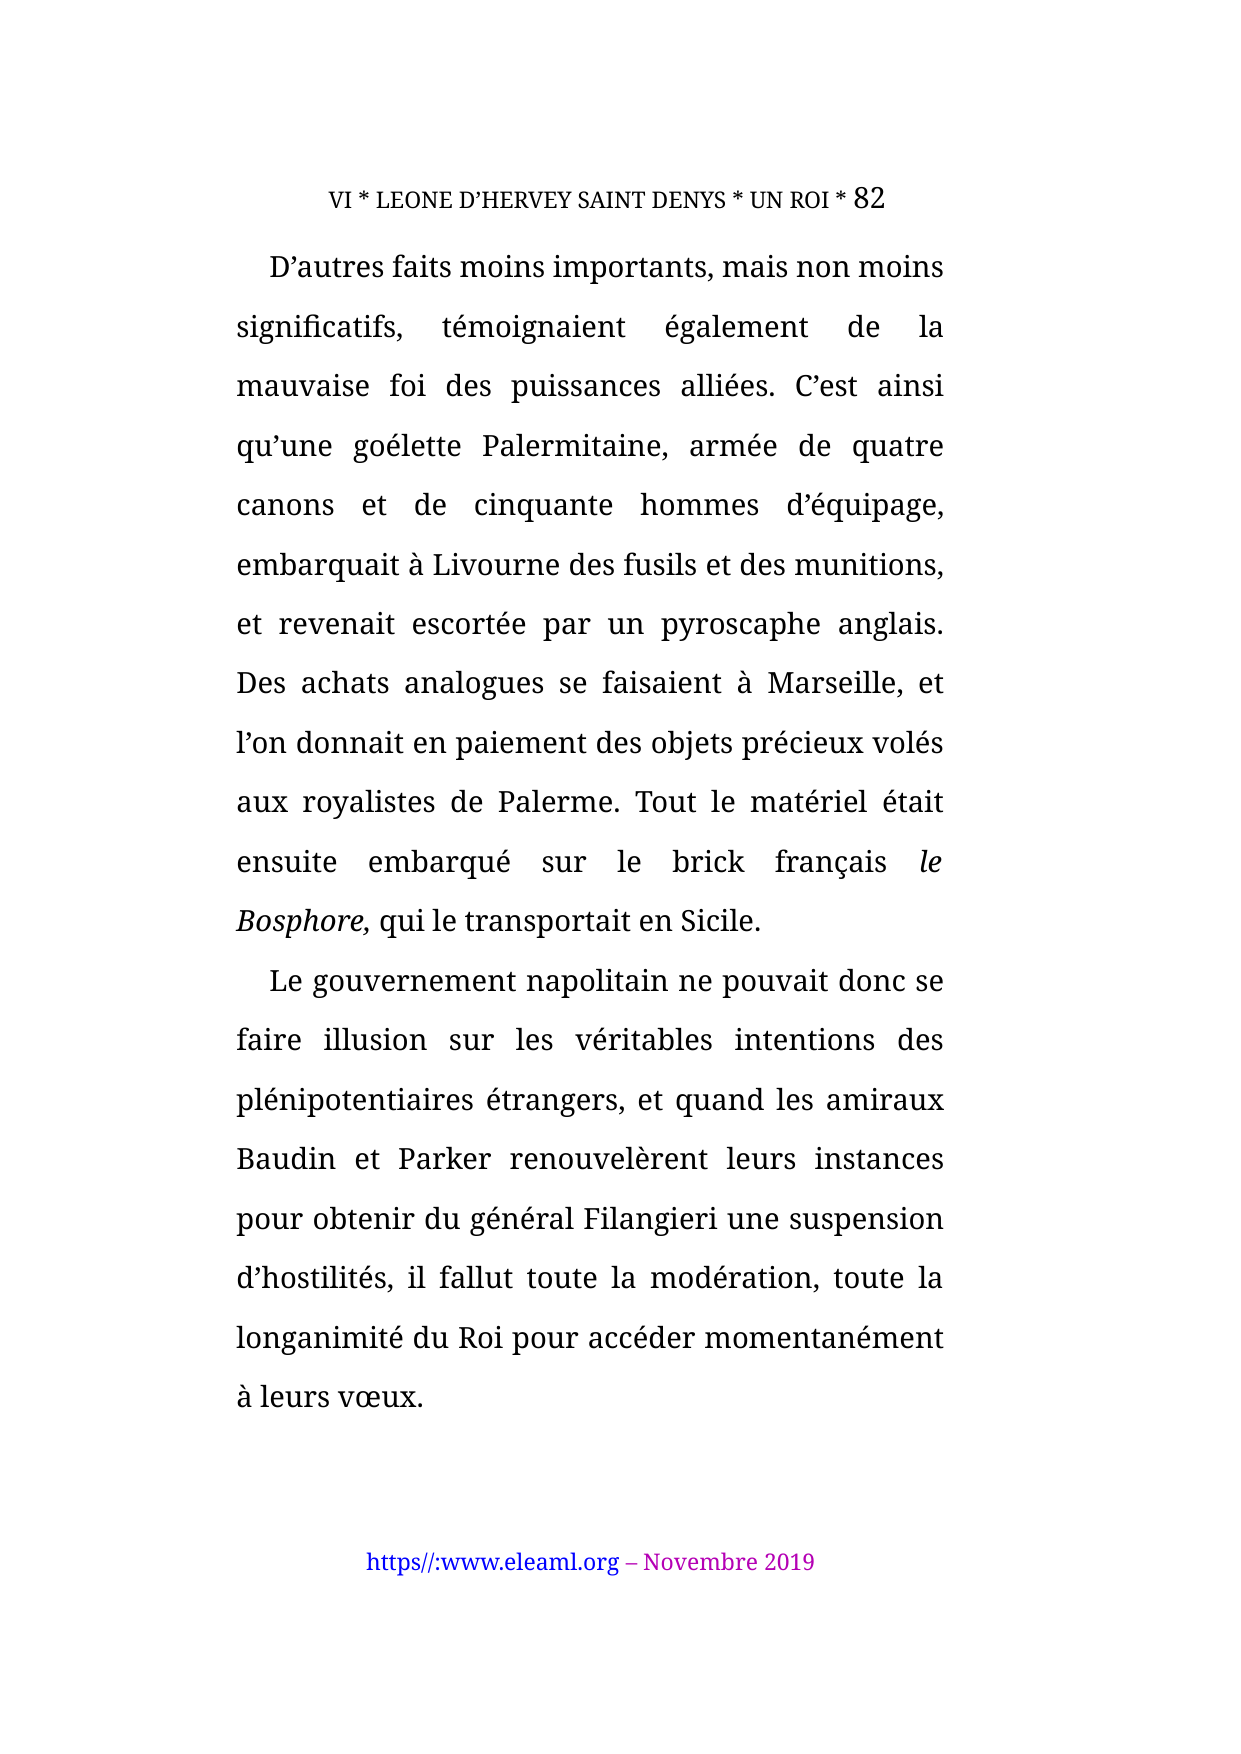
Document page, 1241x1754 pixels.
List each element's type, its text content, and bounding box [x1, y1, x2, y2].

text D’autres faits moins importants, mais non moins significatifs, témoignaient également de la mauvaise foi des puissances alliées. C’est ainsi qu’une goélette Palermitaine, armée de quatre canons et de cinquante hommes d’équipage, embarquait à Livourne des fusils et des munitions, et revenait escortée par un pyroscaphe anglais. Des achats analogues se faisaient à Marseille, et l’on donnait en paiement des objets précieux volés aux royalistes de Palerme. Tout le matériel était ensuite embarqué sur le brick français le Bosphore, qui le transportait en Sicile. [236, 246, 945, 940]
text Le gouvernement napolitain ne pouvait donc se faire illusion sur les véritables intentions des plénipotentiaires étrangers, et quand les amiraux Baudin et Parker renouvelèrent leurs instances pour obtenir du général Filangieri une suspension d’hostilités, il fallut toute la modération, toute la longanimité du Roi pour accéder momentanément à leurs vœux. [236, 960, 945, 1416]
